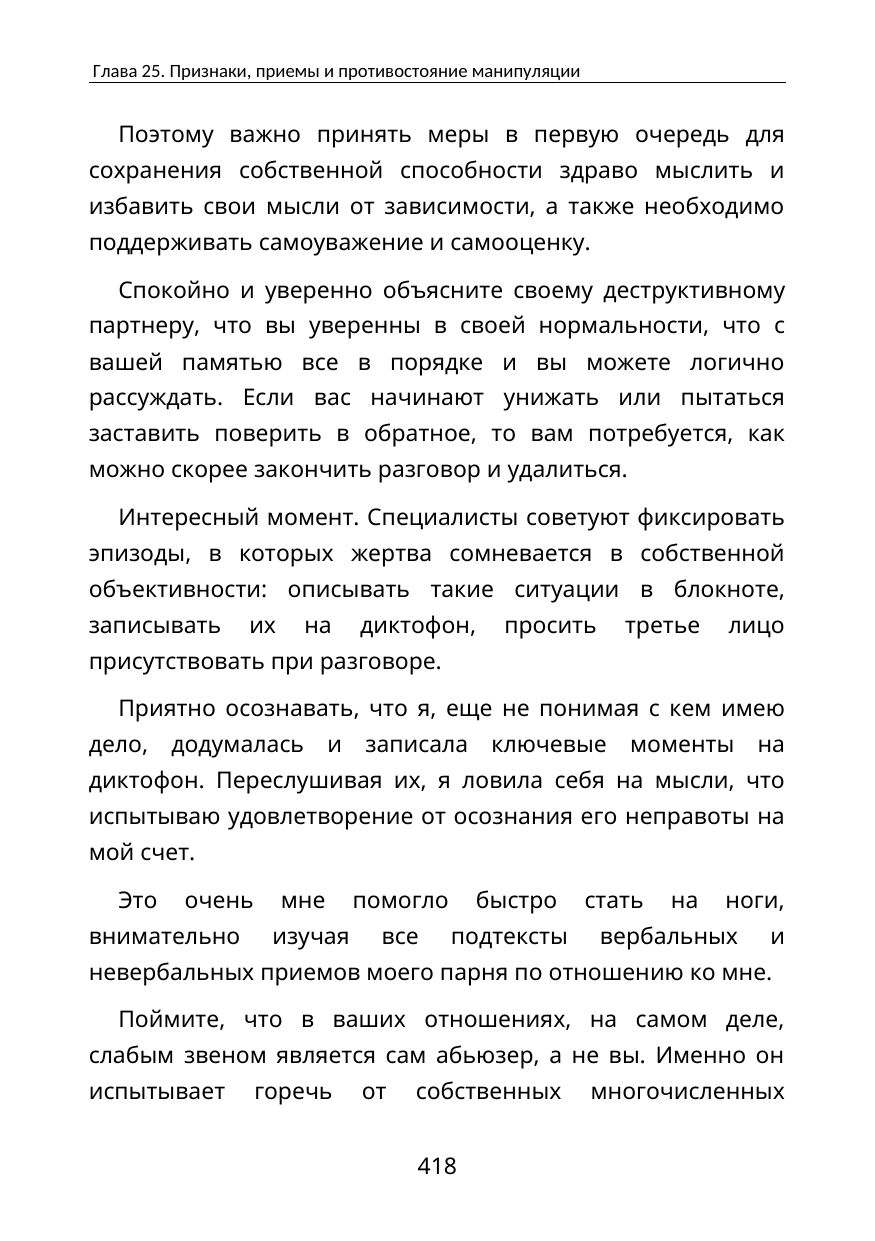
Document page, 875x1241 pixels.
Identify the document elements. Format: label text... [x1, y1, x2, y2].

text Интересный момент. Специалисты советуют фиксировать эпизоды, в которых жертва сомневается в собственной объективности: описывать такие ситуации в блокноте, записывать их на диктофон, просить третье лицо присутствовать при разговоре. [88, 501, 786, 676]
text Это очень мне помогло быстро стать на ноги, внимательно изучая все подтексты вербальных и невербальных приемов моего парня по отношению ко мне. [88, 884, 786, 987]
text Спокойно и уверенно объясните своему деструктивному партнеру, что вы уверенны в своей нормальности, что с вашей памятью все в порядке и вы можете логично рассуждать. Если вас начинают унижать или пытаться заставить поверить в обратное, то вам потребуется, как можно скорее закончить разговор и удалиться. [88, 273, 786, 484]
text Приятно осознавать, что я, еще не понимая с кем имею дело, додумалась и записала ключевые моменты на диктофон. Переслушивая их, я ловила себя на мысли, что испытываю удовлетворение от осознания его неправоты на мой счет. [88, 692, 786, 867]
text Поэтому важно принять меры в первую очередь для сохранения собственной способности здраво мыслить и избавить свои мысли от зависимости, а также необходимо поддерживать самоуважение и самооценку. [88, 118, 786, 257]
text Поймите, что в ваших отношениях, на самом деле, слабым звеном является сам абьюзер, а не вы. Именно он испытывает горечь от собственных многочисленных [88, 1003, 786, 1107]
